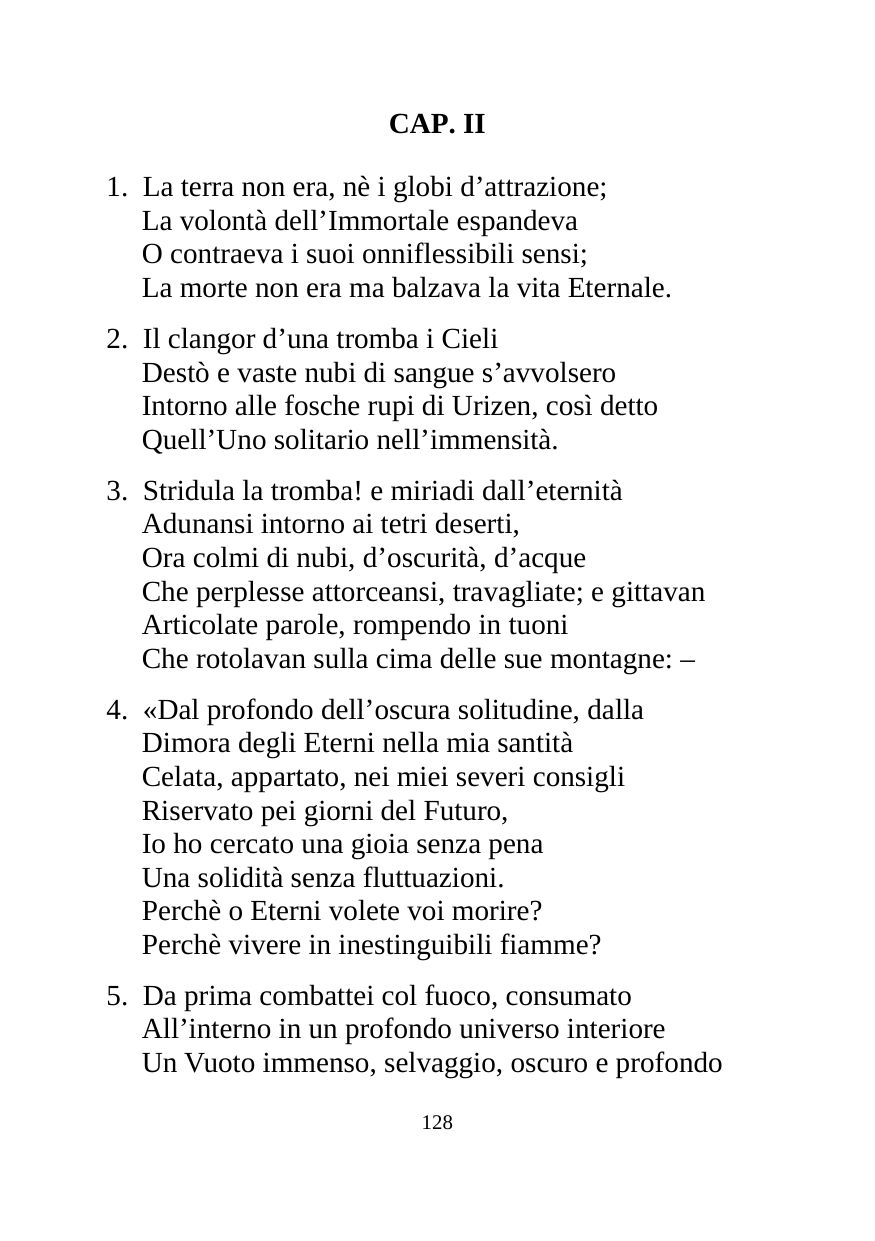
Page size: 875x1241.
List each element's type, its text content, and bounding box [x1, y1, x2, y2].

subtitle CAP. II [106, 106, 768, 140]
text 5. Da prima combattei col fuoco, consumato All’interno in un profondo universo interiore Un Vuoto immenso, selvaggio, oscuro e profondo [106, 978, 768, 1079]
text 2. Il clangor d’una tromba i Cieli Destò e vaste nubi di sangue s’avvolsero Intorno alle fosche rupi di Urizen, così detto Quell’Uno solitario nell’immensità. [106, 321, 768, 455]
text 1. La terra non era, nè i globi d’attrazione; La volontà dell’Immortale espandeva O contraeva i suoi onniflessibili sensi; La morte non era ma balzava la vita Eternale. [106, 169, 768, 303]
text 4. «Dal profondo dell’oscura solitudine, dalla Dimora degli Eterni nella mia santità Celata, appartato, nei miei severi consigli Riservato pei giorni del Futuro, Io ho cercato una gioia senza pena Una solidità senza fluttuazioni. Perchè o Eterni volete voi morire? Perchè vivere in inestinguibili fiamme? [106, 692, 768, 960]
text 3. Stridula la tromba! e miriadi dall’eternità Adunansi intorno ai tetri deserti, Ora colmi di nubi, d’oscurità, d’acque Che perplesse attorceansi, travagliate; e gittavan Articolate parole, rompendo in tuoni Che rotolavan sulla cima delle sue montagne: – [106, 473, 768, 674]
